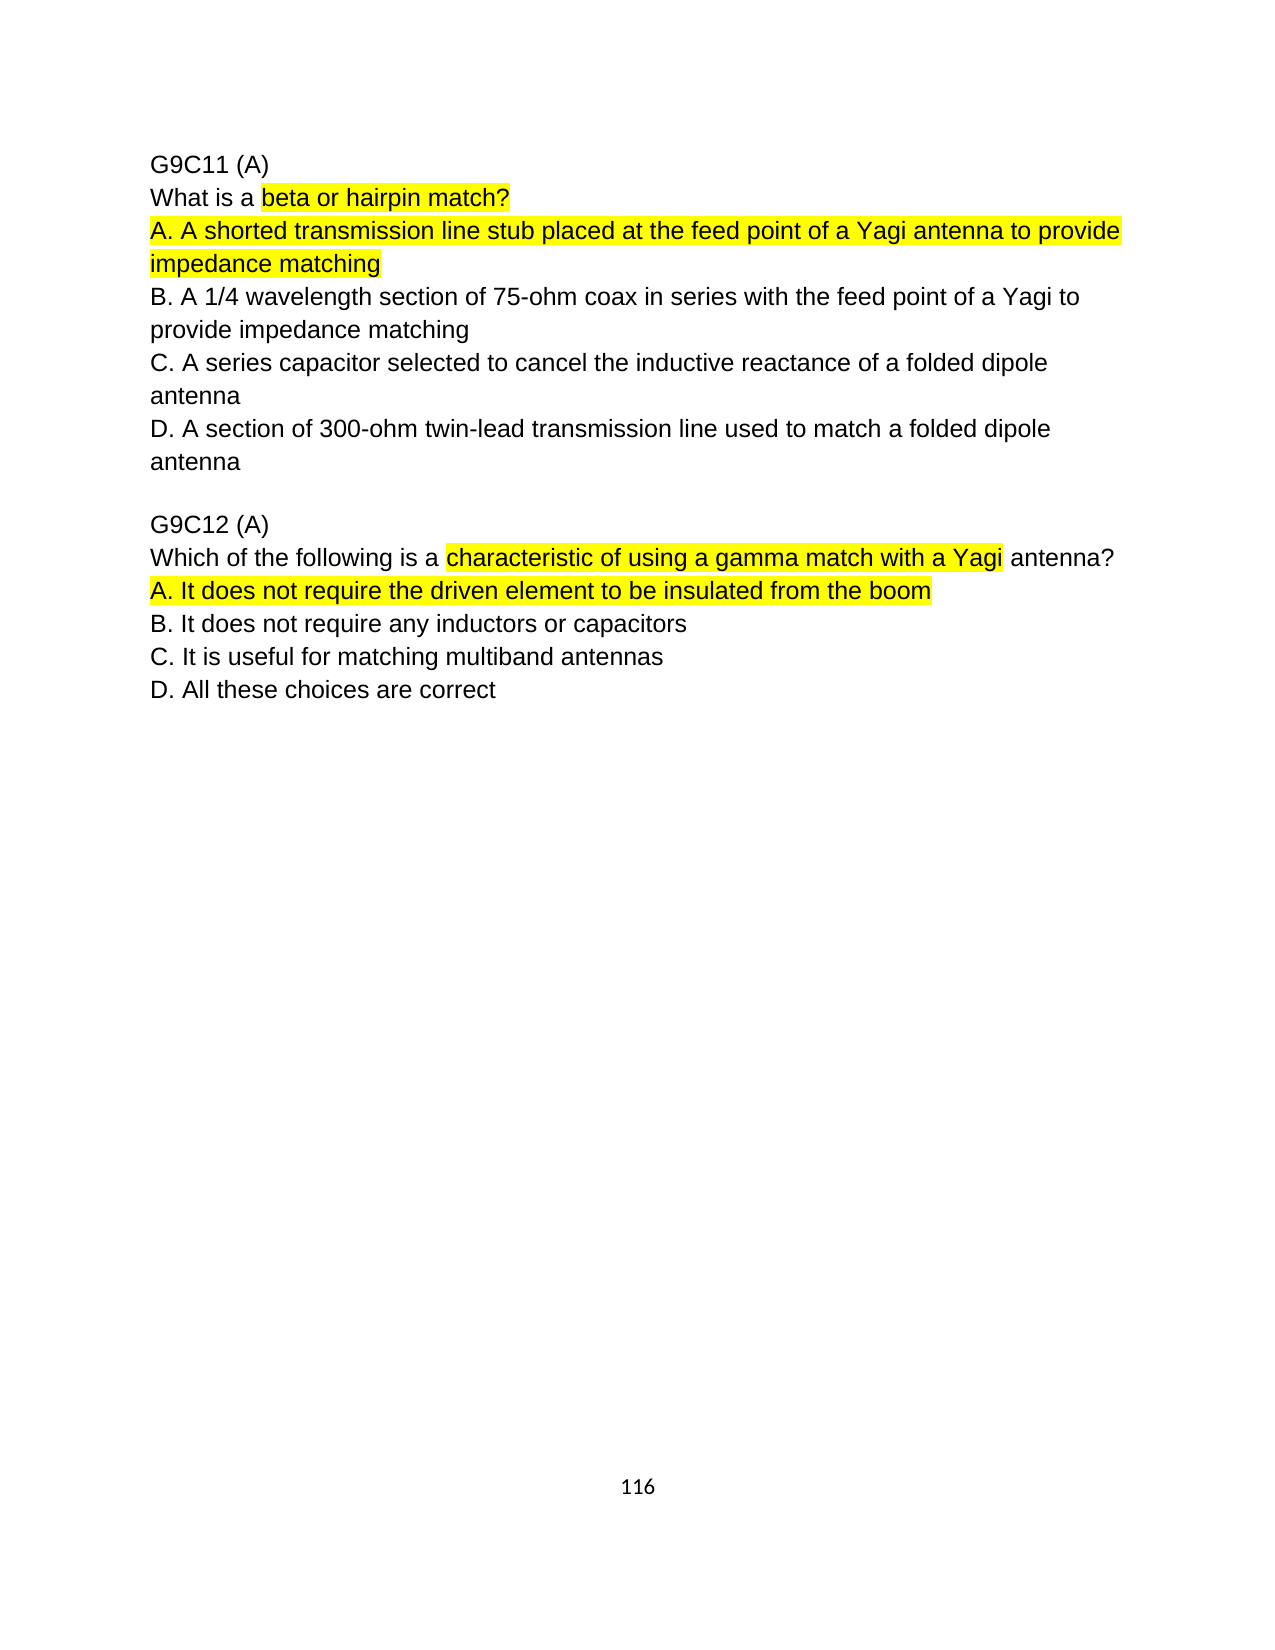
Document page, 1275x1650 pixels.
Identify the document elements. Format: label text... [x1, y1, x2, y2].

text G9C12 (A) Which of the following is a characteristic of using a gamma match with a Yagi antenna? A. It does not require the driven element to be insulated from the boom B. It does not require any inductors or capacitors C. It is useful for matching multiband antennas D. All these choices are correct [150, 510, 1125, 704]
text G9C11 (A) What is a beta or hairpin match? A. A shorted transmission line stub placed at the feed point of a Yagi antenna to provide impedance matching B. A 1/4 wavelength section of 75-ohm coax in series with the feed point of a Yagi to provide impedance matching C. A series capacitor selected to cancel the inductive reactance of a folded dipole antenna D. A section of 300-ohm twin-lead transmission line used to match a folded dipole antenna [150, 150, 1125, 476]
